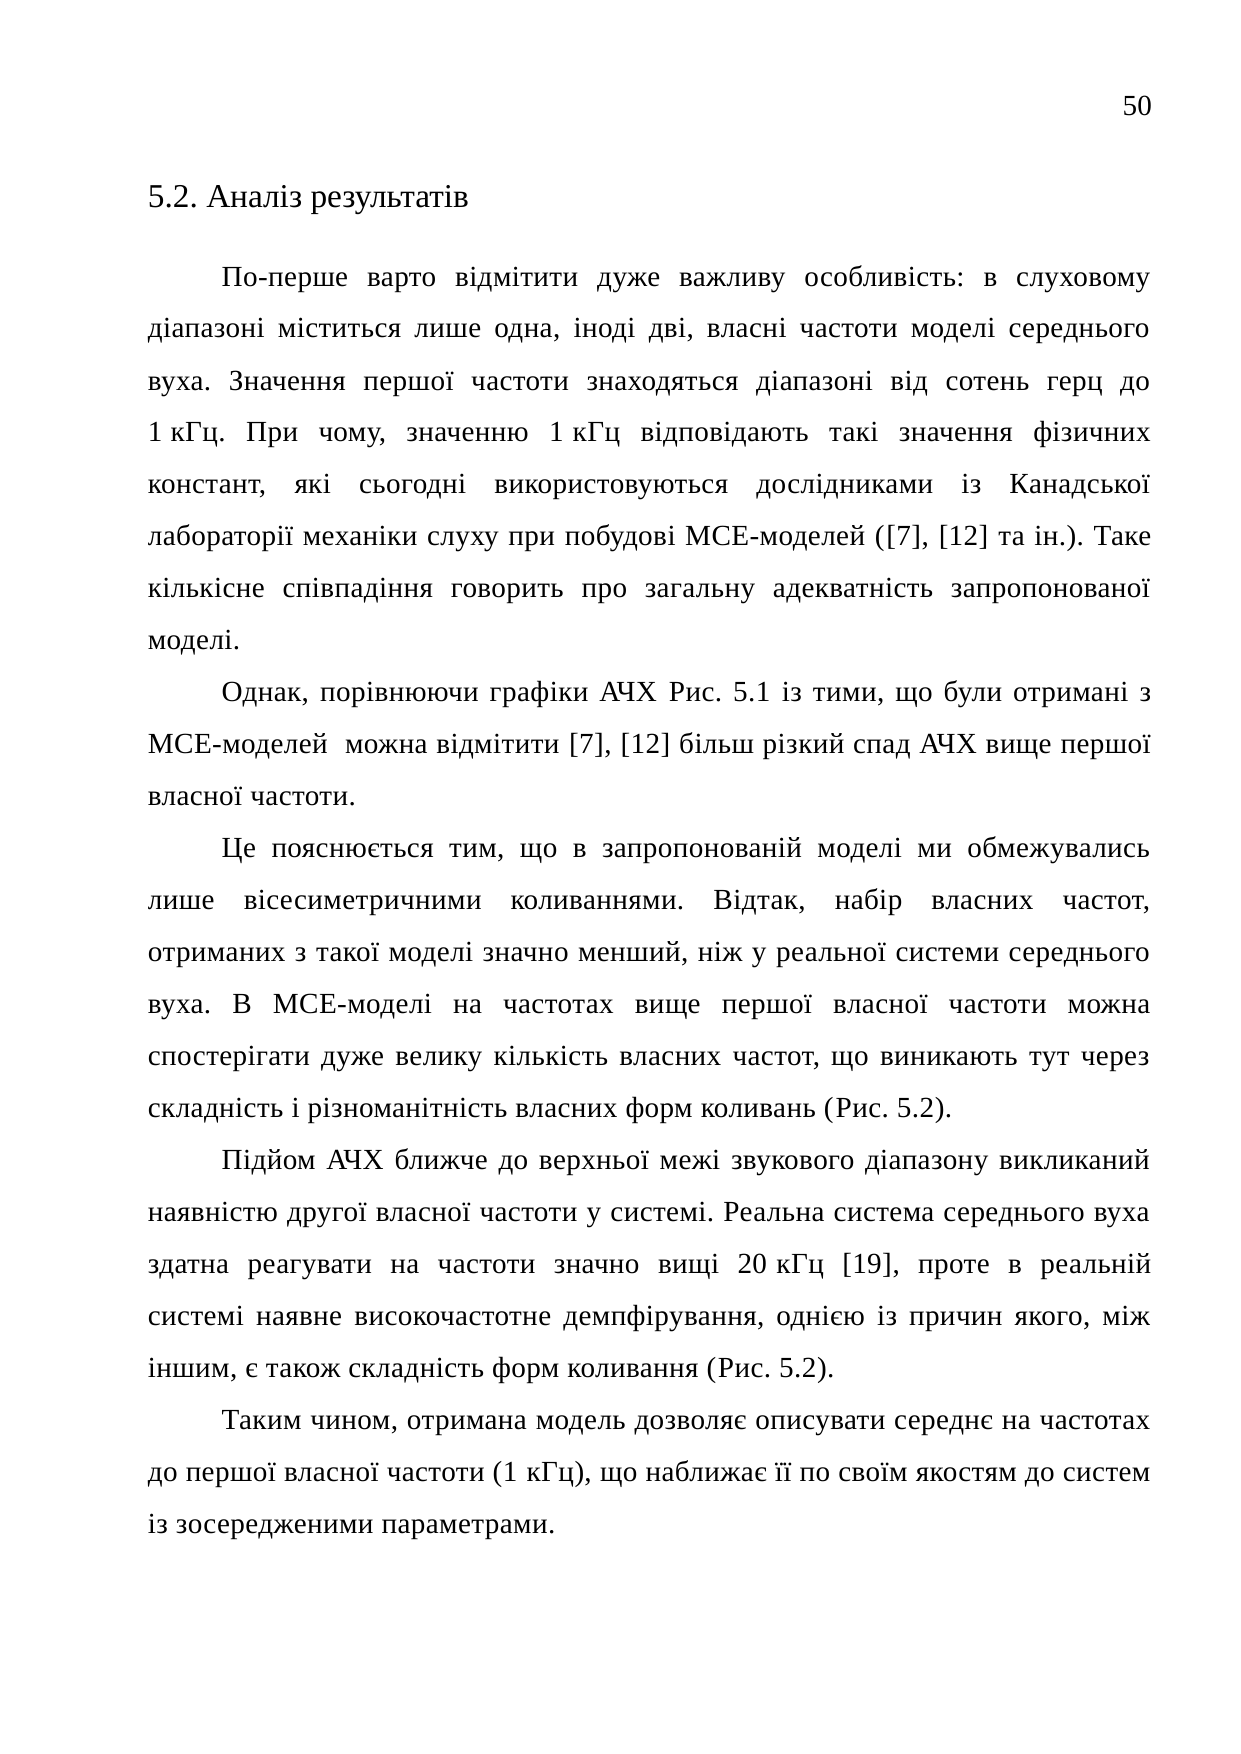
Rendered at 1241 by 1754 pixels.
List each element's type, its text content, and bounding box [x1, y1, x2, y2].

subtitle Аналіз результатів [148, 176, 1152, 215]
text Таким чином, отримана модель дозволяє описувати середнє на частотах до першої власної частоти (1 кГц), що наближає її по своїм якостям до систем із зосередженими параметрами. [148, 1402, 1152, 1540]
text Однак, порівнюючи графіки АЧХ Рис. 5.1 із тими, що були отримані з МСЕ-моделей можна відмітити [7], [12] більш різкий спад АЧХ вище першої власної частоти. [148, 674, 1152, 812]
text По-перше варто відмітити дуже важливу особливість: в слуховому діапазоні міститься лише одна, іноді дві, власні частоти моделі середнього вуха. Значення першої частоти знаходяться діапазоні від сотень герц до 1 кГц. При чому, значенню 1 кГц відповідають такі значення фізичних констант, які сьогодні використовуються дослідниками із Канадської лабораторії механіки слуху при побудові МСЕ-моделей ([7], [12] та ін.). Таке кількісне співпадіння говорить про загальну адекватність запропонованої моделі. [148, 259, 1152, 656]
text Це пояснюється тим, що в запропонованій моделі ми обмежувались лише вісесиметричними коливаннями. Відтак, набір власних частот, отриманих з такої моделі значно менший, ніж у реальної системи середнього вуха. В МСЕ-моделі на частотах вище першої власної частоти можна спостерігати дуже велику кількість власних частот, що виникають тут через складність і різноманітність власних форм коливань (Рис. 5.2). [148, 830, 1152, 1124]
text Підйом АЧХ ближче до верхньої межі звукового діапазону викликаний наявністю другої власної частоти у системі. Реальна система середнього вуха здатна реагувати на частоти значно вищі 20 кГц [19], проте в реальній системі наявне високочастотне демпфірування, однією із причин якого, між іншим, є також складність форм коливання (Рис. 5.2). [148, 1142, 1152, 1384]
